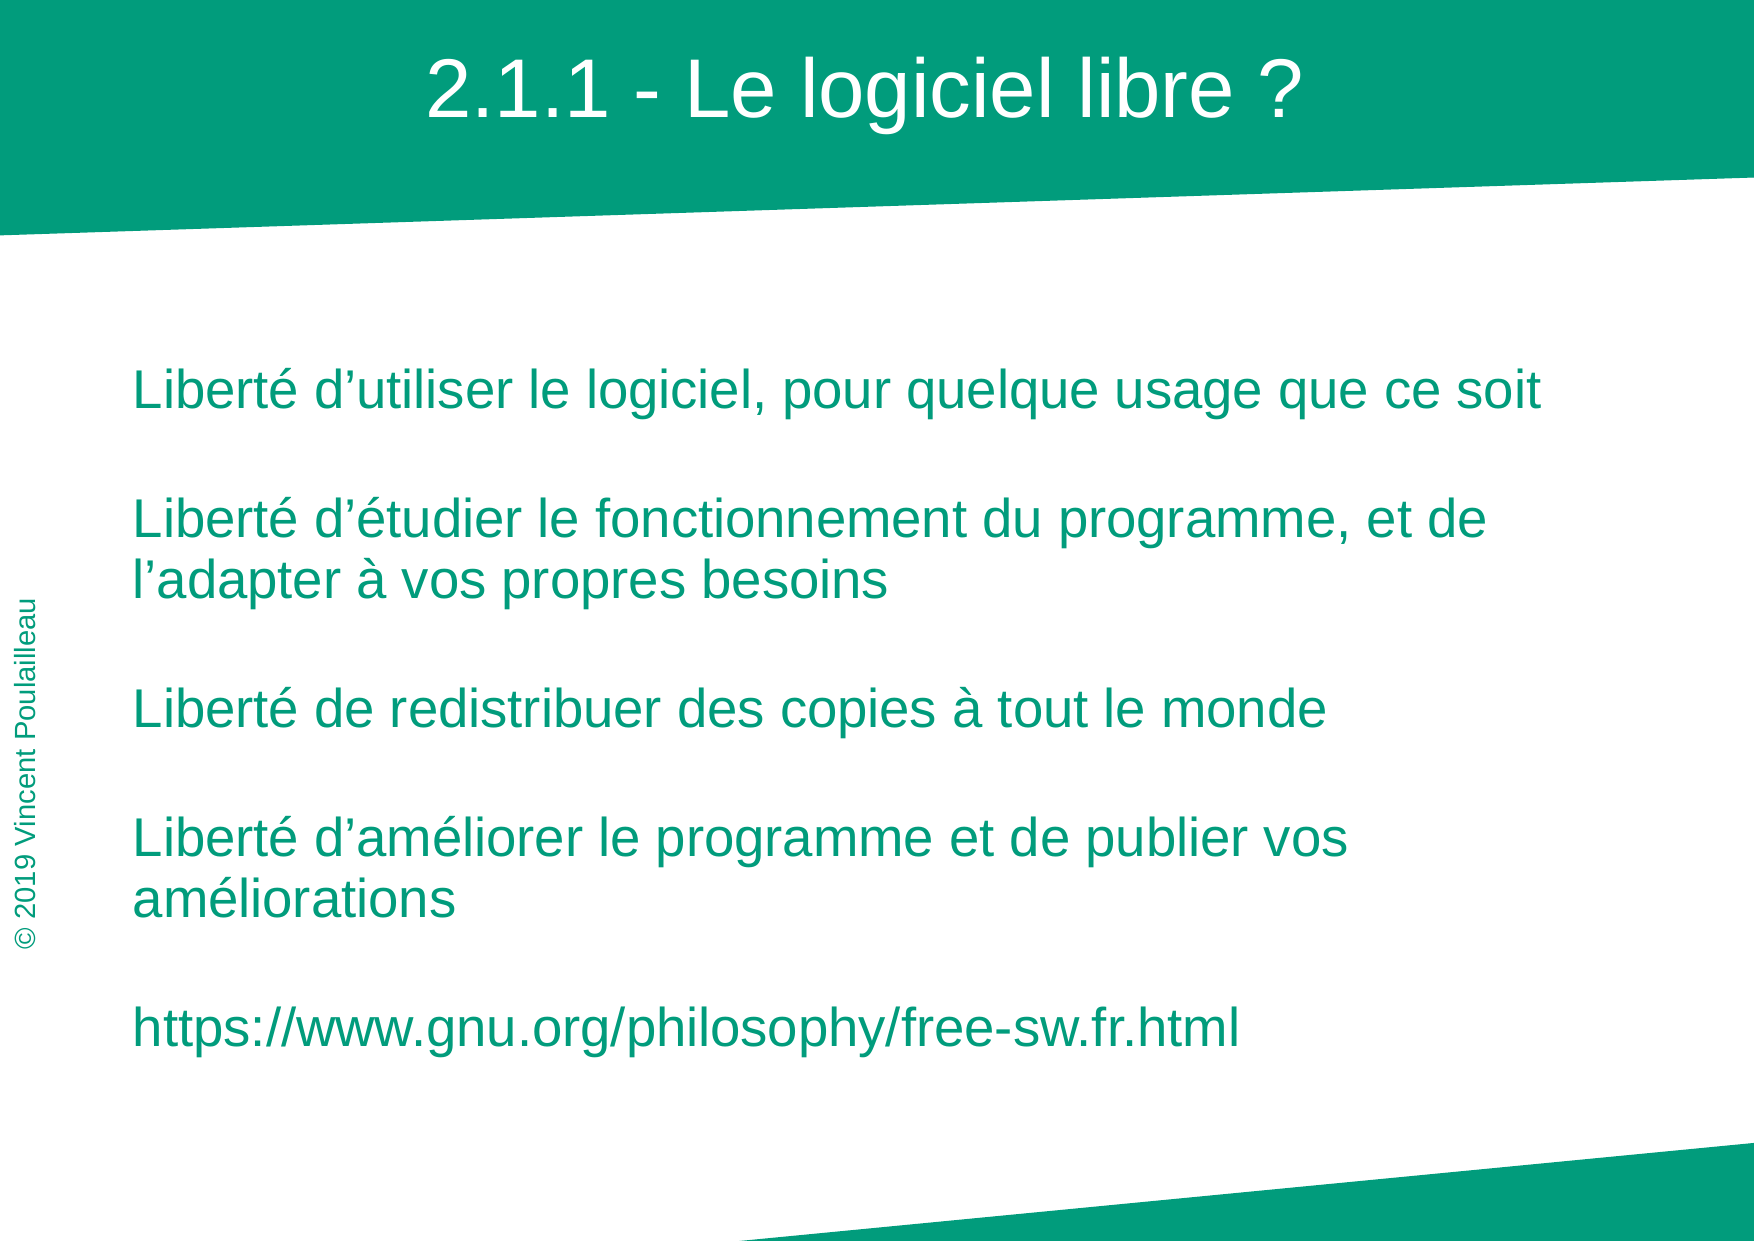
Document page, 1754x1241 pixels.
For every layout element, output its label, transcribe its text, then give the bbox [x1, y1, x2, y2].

text_box Liberté d’utiliser le logiciel, pour quelque usage que ce soit Liberté d’étudier le fonctionnement du programme, et de l’adapter à vos propres besoins Liberté de redistribuer des copies à tout le monde Liberté d’améliorer le programme et de publier vos améliorations https://www.gnu.org/philosophy/free-sw.fr.html [0, 178, 1754, 1241]
text_box 2.1.1 - Le logiciel libre ? [0, 0, 1754, 178]
text_box © 2019 Vincent Poulailleau [1, 448, 61, 1099]
